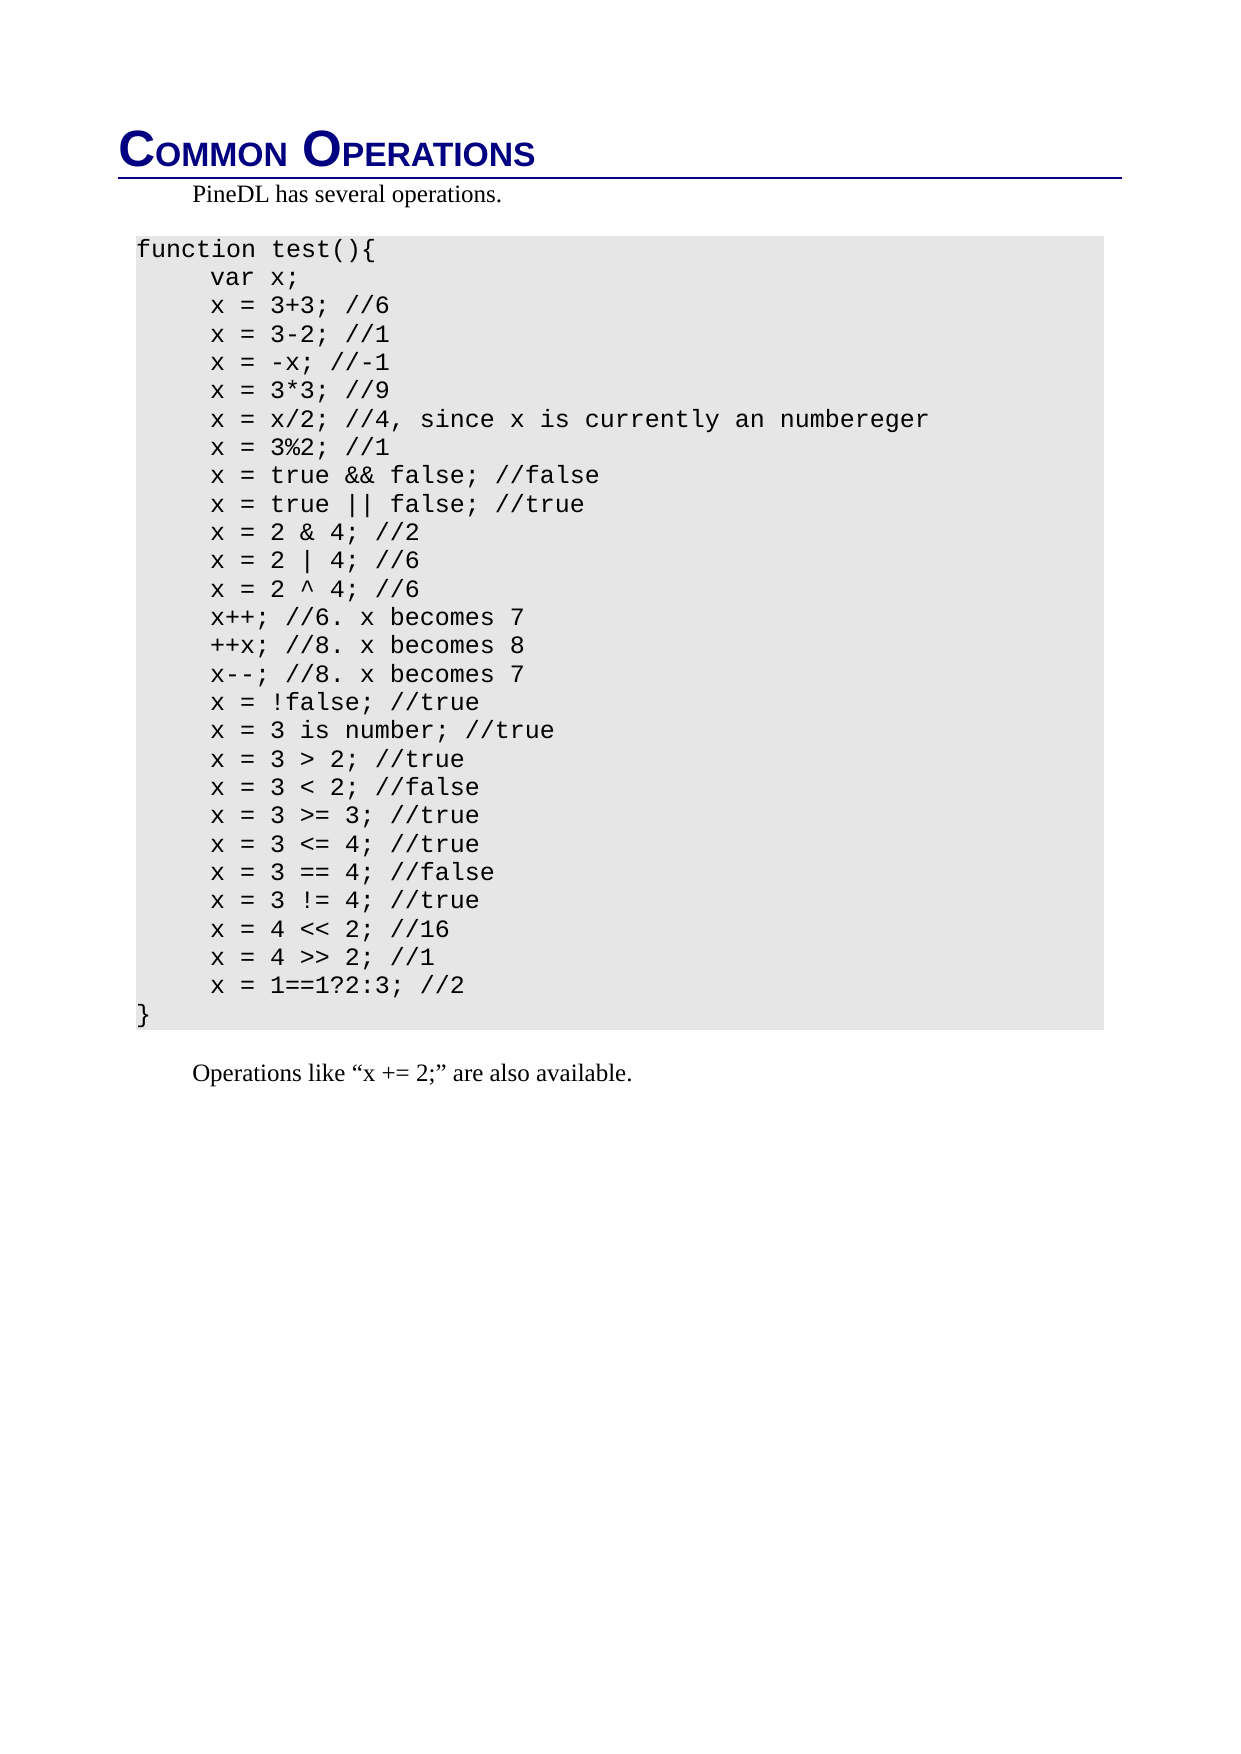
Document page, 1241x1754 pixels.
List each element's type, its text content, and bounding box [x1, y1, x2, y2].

text x = 2 | 4; //6 [136, 548, 1104, 576]
text PineDL has several operations. [118, 179, 1122, 208]
text x = 1==1?2:3; //2 [136, 973, 1104, 1001]
text x = 3 != 4; //true [136, 888, 1104, 916]
text x = true || false; //true [136, 491, 1104, 520]
text x = 2 ^ 4; //6 [136, 576, 1104, 605]
text Operations like “x += 2;” are also available. [118, 1058, 1122, 1087]
text x = 3 > 2; //true [136, 746, 1104, 775]
text x = 4 >> 2; //1 [136, 945, 1104, 973]
text x = 3 is number; //true [136, 718, 1104, 746]
text x--; //8. x becomes 7 [136, 661, 1104, 690]
text x = 3 <= 4; //true [136, 831, 1104, 860]
text x = 3+3; //6 [136, 293, 1104, 321]
text x = -x; //-1 [136, 350, 1104, 378]
text ++x; //8. x becomes 8 [136, 633, 1104, 661]
text x = 3 < 2; //false [136, 775, 1104, 803]
text x = !false; //true [136, 690, 1104, 718]
text x = 3-2; //1 [136, 321, 1104, 350]
text function test(){ [136, 236, 1104, 265]
text x = 4 << 2; //16 [136, 916, 1104, 945]
text x = x/2; //4, since x is currently an numbereger [136, 406, 1104, 435]
text x = 2 & 4; //2 [136, 520, 1104, 548]
subtitle Common Operations [118, 118, 1122, 177]
text x = true && false; //false [136, 463, 1104, 491]
text } [136, 1001, 1104, 1030]
text x = 3 == 4; //false [136, 860, 1104, 888]
text x = 3 >= 3; //true [136, 803, 1104, 831]
text x = 3%2; //1 [136, 435, 1104, 463]
text x = 3*3; //9 [136, 378, 1104, 406]
text var x; [136, 265, 1104, 293]
text x++; //6. x becomes 7 [136, 605, 1104, 633]
